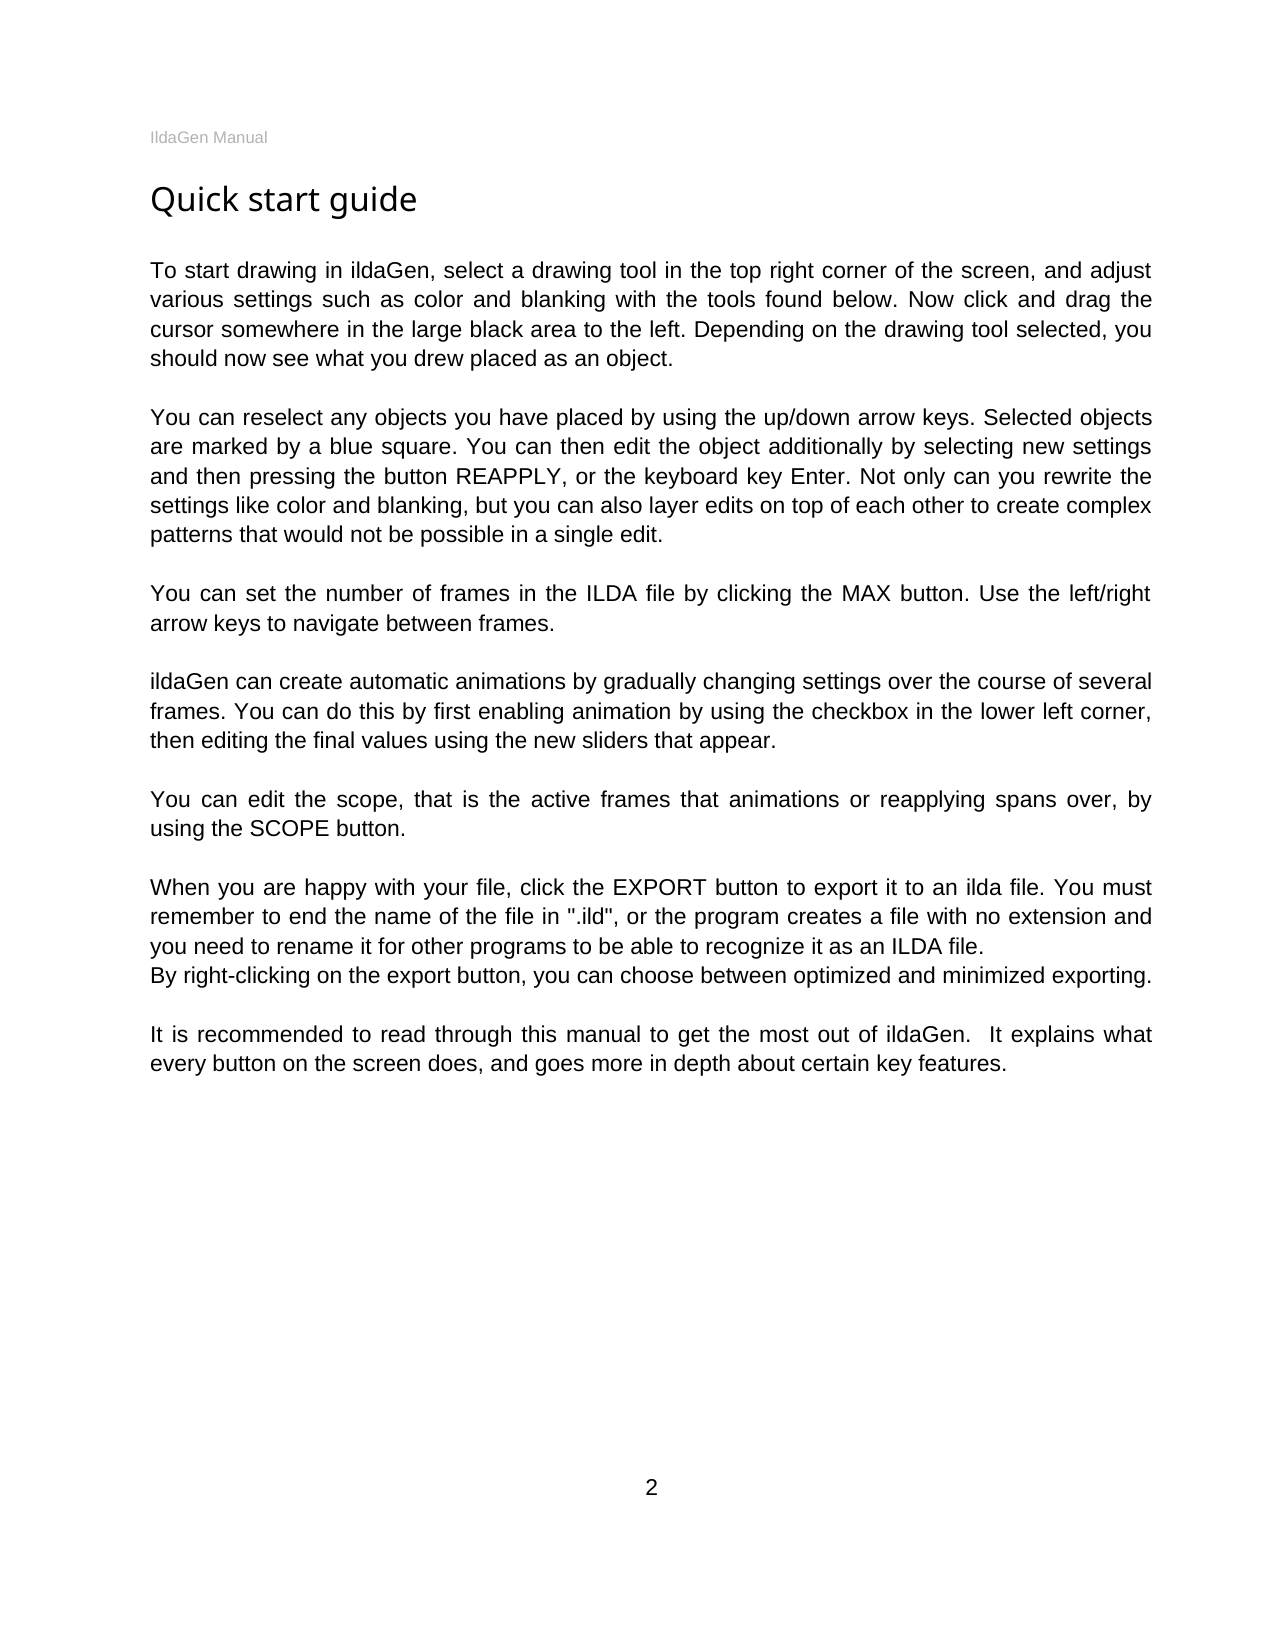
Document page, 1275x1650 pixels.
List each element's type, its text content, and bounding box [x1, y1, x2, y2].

subtitle Quick start guide [150, 176, 1153, 222]
text When you are happy with your file, click the EXPORT button to export it to an ilda file. You must remember to end the name of the file in ".ild", or the program creates a file with no extension and you need to rename it for other programs to be able to recognize it as an ILDA file. [150, 875, 1153, 959]
text You can reselect any objects you have placed by using the up/down arrow keys. Selected objects are marked by a blue square. You can then edit the object additionally by selecting new settings and then pressing the button REAPPLY, or the keyboard key Enter. Not only can you rewrite the settings like color and blanking, but you can also layer edits on top of each other to create complex patterns that would not be possible in a single edit. [150, 405, 1153, 548]
text It is recommended to read through this manual to get the most out of ildaGen. It explains what every button on the screen does, and goes more in depth about certain key features. [150, 1022, 1153, 1077]
text By right-clicking on the export button, you can choose between optimized and minimized exporting. [150, 963, 1153, 988]
text To start drawing in ildaGen, select a drawing tool in the top right corner of the screen, and adjust various settings such as color and blanking with the tools found below. Now click and drag the cursor somewhere in the large black area to the left. Depending on the drawing tool selected, you should now see what you drew placed as an object. [150, 258, 1153, 372]
text You can edit the scope, that is the active frames that animations or reapplying spans over, by using the SCOPE button. [150, 787, 1153, 842]
text ildaGen can create automatic animations by gradually changing settings over the course of several frames. You can do this by first enabling animation by using the checkbox in the lower left corner, then editing the final values using the new sliders that appear. [150, 669, 1153, 753]
text You can set the number of frames in the ILDA file by clicking the MAX button. Use the left/right arrow keys to navigate between frames. [150, 581, 1153, 636]
